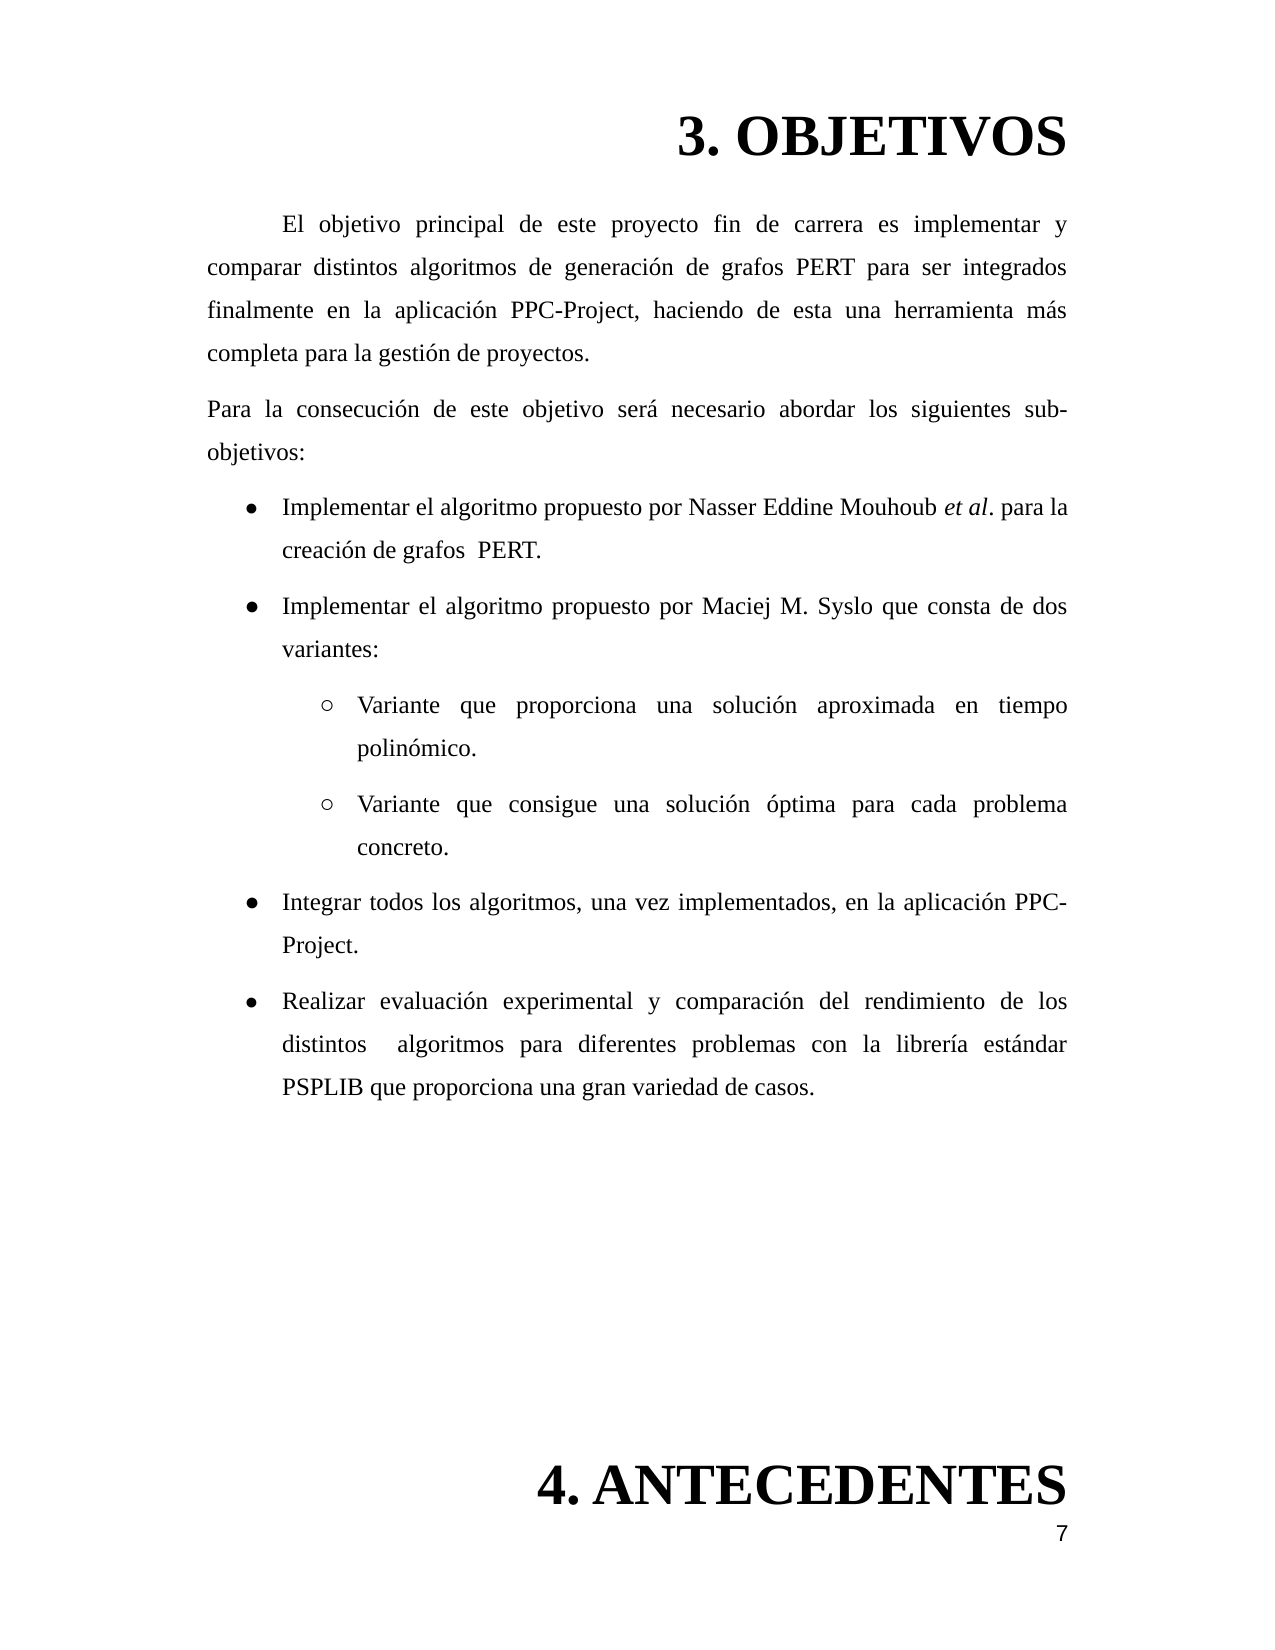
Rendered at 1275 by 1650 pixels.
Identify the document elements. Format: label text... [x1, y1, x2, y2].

text El objetivo principal de este proyecto fin de carrera es implementar y comparar distintos algoritmos de generación de grafos PERT para ser integrados finalmente en la aplicación PPC-Project, haciendo de esta una herramienta más completa para la gestión de proyectos. [207, 209, 1068, 367]
list Implementar el algoritmo propuesto por Maciej M. Syslo que consta de dos variantes: [244, 591, 1068, 663]
list Realizar evaluación experimental y comparación del rendimiento de los distintos algoritmos para diferentes problemas con la librería estándar PSPLIB que proporciona una gran variedad de casos. [244, 986, 1068, 1101]
text 4. ANTECEDENTES [207, 1450, 1068, 1517]
list Integrar todos los algoritmos, una vez implementados, en la aplicación PPC-Project. [244, 887, 1068, 959]
list Implementar el algoritmo propuesto por Nasser Eddine Mouhoub et al. para la creación de grafos PERT. [244, 492, 1068, 564]
list Variante que consigue una solución óptima para cada problema concreto. [319, 789, 1068, 861]
text Para la consecución de este objetivo será necesario abordar los siguientes sub-objetivos: [207, 394, 1068, 466]
text 3. OBJETIVOS [207, 101, 1068, 168]
list Variante que proporciona una solución aproximada en tiempo polinómico. [319, 690, 1068, 762]
